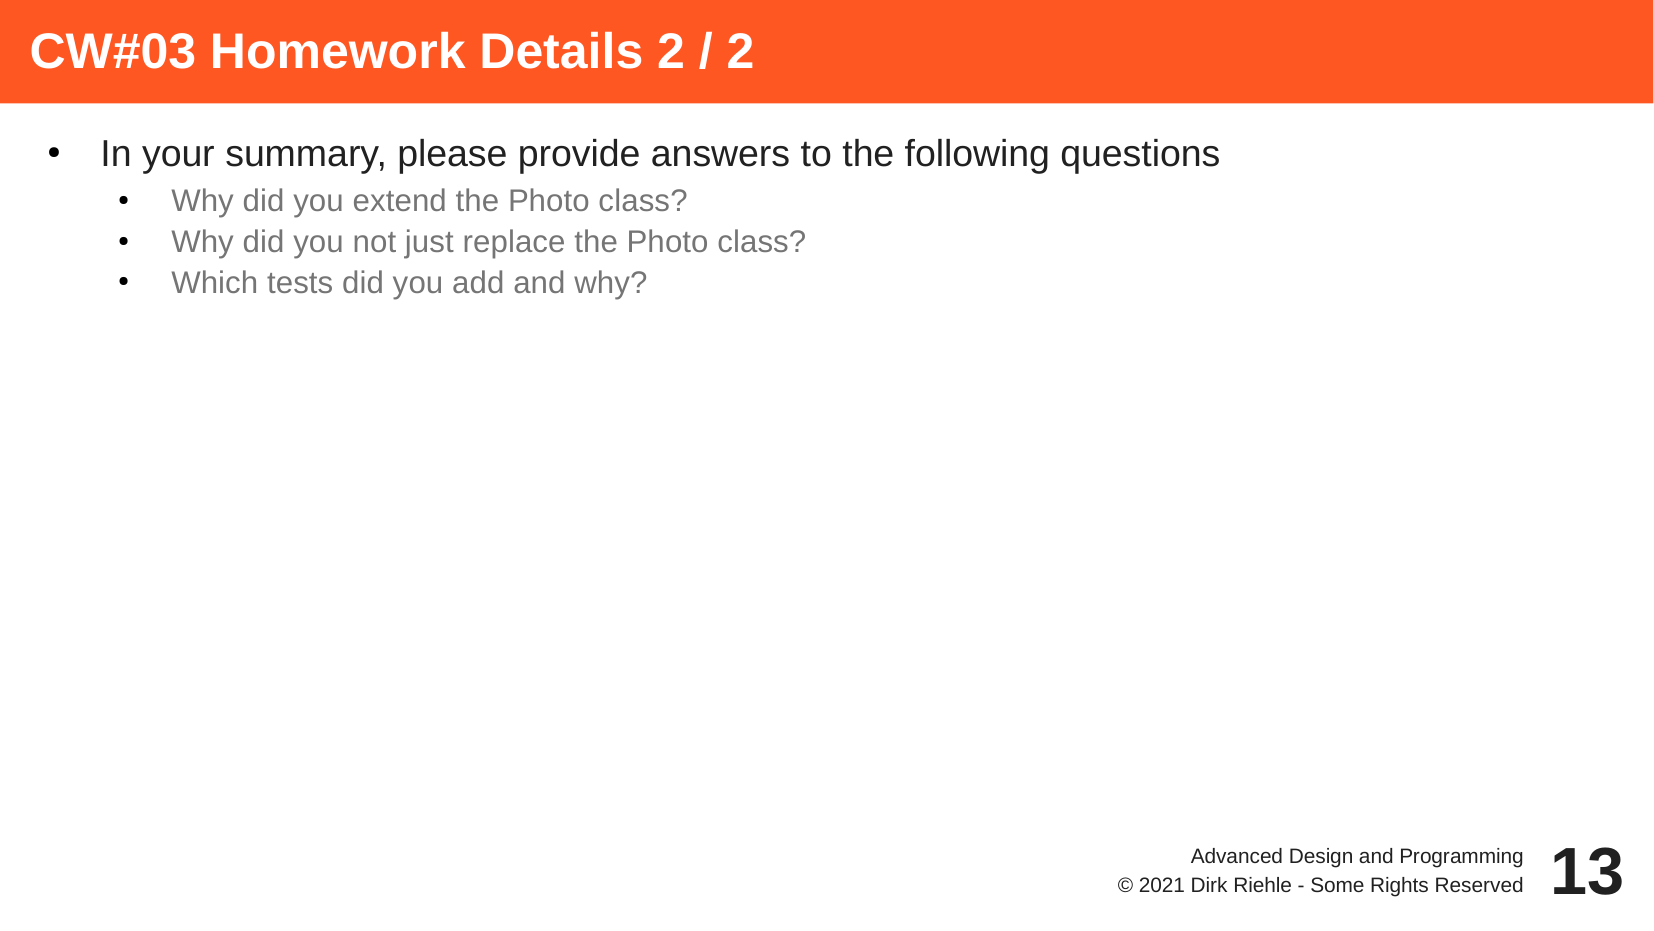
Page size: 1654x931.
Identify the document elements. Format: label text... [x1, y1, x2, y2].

title CW#03 Homework Details 2 / 2 [0, 0, 1654, 104]
list In your summary, please provide answers to the following questions Why did you extend the Photo class? Why did you not just replace the Photo class? Which tests did you add and why? [29, 132, 1625, 813]
